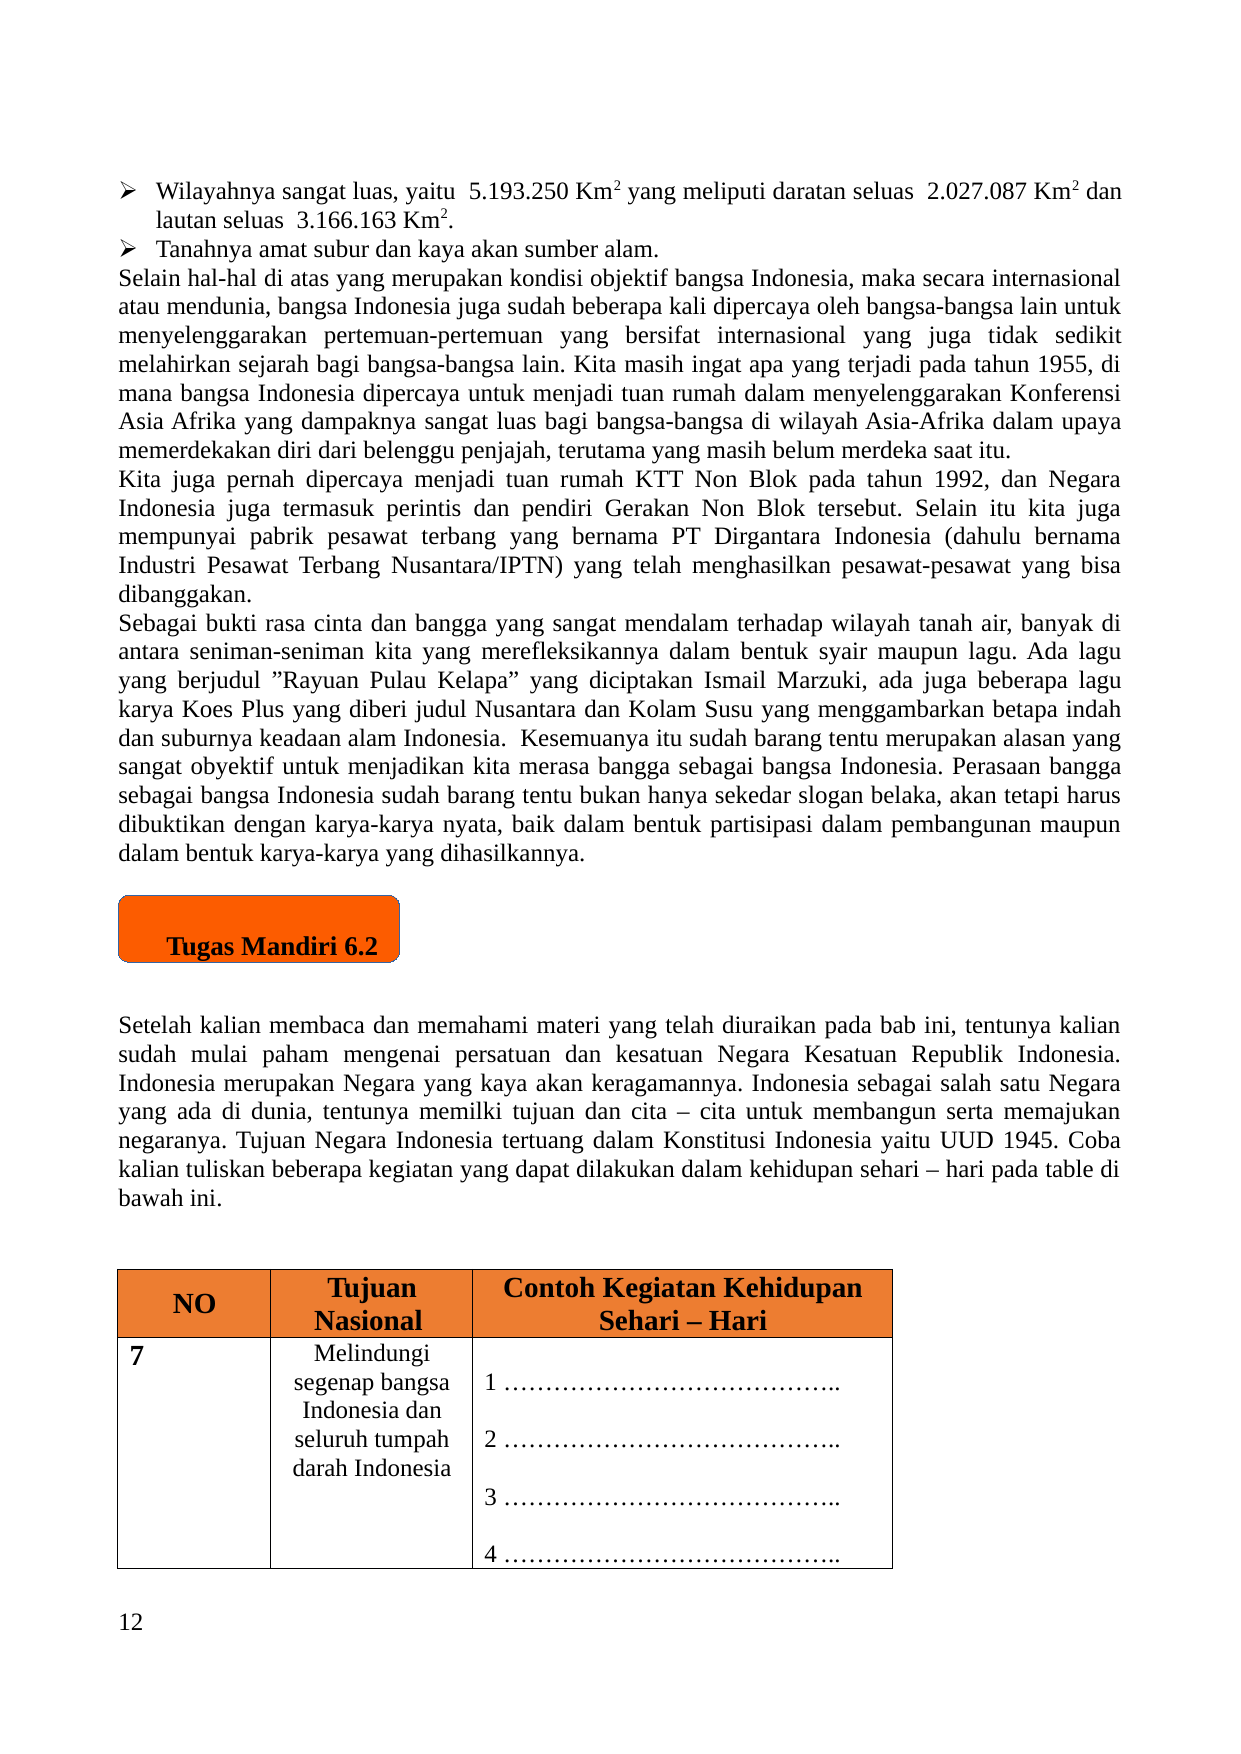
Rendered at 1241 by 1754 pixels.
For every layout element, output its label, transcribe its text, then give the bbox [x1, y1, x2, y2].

text Selain hal-hal di atas yang merupakan kondisi objektif bangsa Indonesia, maka secara internasional atau mendunia, bangsa Indonesia juga sudah beberapa kali dipercaya oleh bangsa-bangsa lain untuk menyelenggarakan pertemuan-pertemuan yang bersifat internasional yang juga tidak sedikit melahirkan sejarah bagi bangsa-bangsa lain. Kita masih ingat apa yang terjadi pada tahun 1955, di mana bangsa Indonesia dipercaya untuk menjadi tuan rumah dalam menyelenggarakan Konferensi Asia Afrika yang dampaknya sangat luas bagi bangsa-bangsa di wilayah Asia-Afrika dalam upaya memerdekakan diri dari belenggu penjajah, terutama yang masih belum merdeka saat itu. [118, 263, 1122, 464]
table_cell Melindungi segenap bangsa Indonesia dan seluruh tumpah darah Indonesia [271, 1338, 472, 1568]
table_cell 1 ………………………………….. 2 ………………………………….. 3 ………………………………….. 4 ………………………………….. [473, 1338, 892, 1568]
table_header Tujuan Nasional [271, 1270, 472, 1337]
text Sebagai bukti rasa cinta dan bangga yang sangat mendalam terhadap wilayah tanah air, banyak di antara seniman-seniman kita yang merefleksikannya dalam bentuk syair maupun lagu. Ada lagu yang berjudul ”Rayuan Pulau Kelapa” yang diciptakan Ismail Marzuki, ada juga beberapa lagu karya Koes Plus yang diberi judul Nusantara dan Kolam Susu yang menggambarkan betapa indah dan suburnya keadaan alam Indonesia. Kesemuanya itu sudah barang tentu merupakan alasan yang sangat obyektif untuk menjadikan kita merasa bangga sebagai bangsa Indonesia. Perasaan bangga sebagai bangsa Indonesia sudah barang tentu bukan hanya sekedar slogan belaka, akan tetapi harus dibuktikan dengan karya-karya nyata, baik dalam bentuk partisipasi dalam pembangunan maupun dalam bentuk karya-karya yang dihasilkannya. [118, 608, 1122, 866]
table_cell 7 [118, 1338, 270, 1568]
list Wilayahnya sangat luas, yaitu 5.193.250 Km2 yang meliputi daratan seluas 2.027.087 Km2 dan lautan seluas 3.166.163 Km2. [118, 176, 1122, 234]
list Tanahnya amat subur dan kaya akan sumber alam. [118, 234, 1122, 263]
text Setelah kalian membaca dan memahami materi yang telah diuraikan pada bab ini, tentunya kalian sudah mulai paham mengenai persatuan dan kesatuan Negara Kesatuan Republik Indonesia. Indonesia merupakan Negara yang kaya akan keragamannya. Indonesia sebagai salah satu Negara yang ada di dunia, tentunya memilki tujuan dan cita – cita untuk membangun serta memajukan negaranya. Tujuan Negara Indonesia tertuang dalam Konstitusi Indonesia yaitu UUD 1945. Coba kalian tuliskan beberapa kegiatan yang dapat dilakukan dalam kehidupan sehari – hari pada table di bawah ini. [118, 1010, 1122, 1211]
table_header Contoh Kegiatan Kehidupan Sehari – Hari [473, 1270, 892, 1337]
text Kita juga pernah dipercaya menjadi tuan rumah KTT Non Blok pada tahun 1992, dan Negara Indonesia juga termasuk perintis dan pendiri Gerakan Non Blok tersebut. Selain itu kita juga mempunyai pabrik pesawat terbang yang bernama PT Dirgantara Indonesia (dahulu bernama Industri Pesawat Terbang Nusantara/IPTN) yang telah menghasilkan pesawat-pesawat yang bisa dibanggakan. [118, 464, 1122, 608]
table_header NO [118, 1270, 270, 1337]
